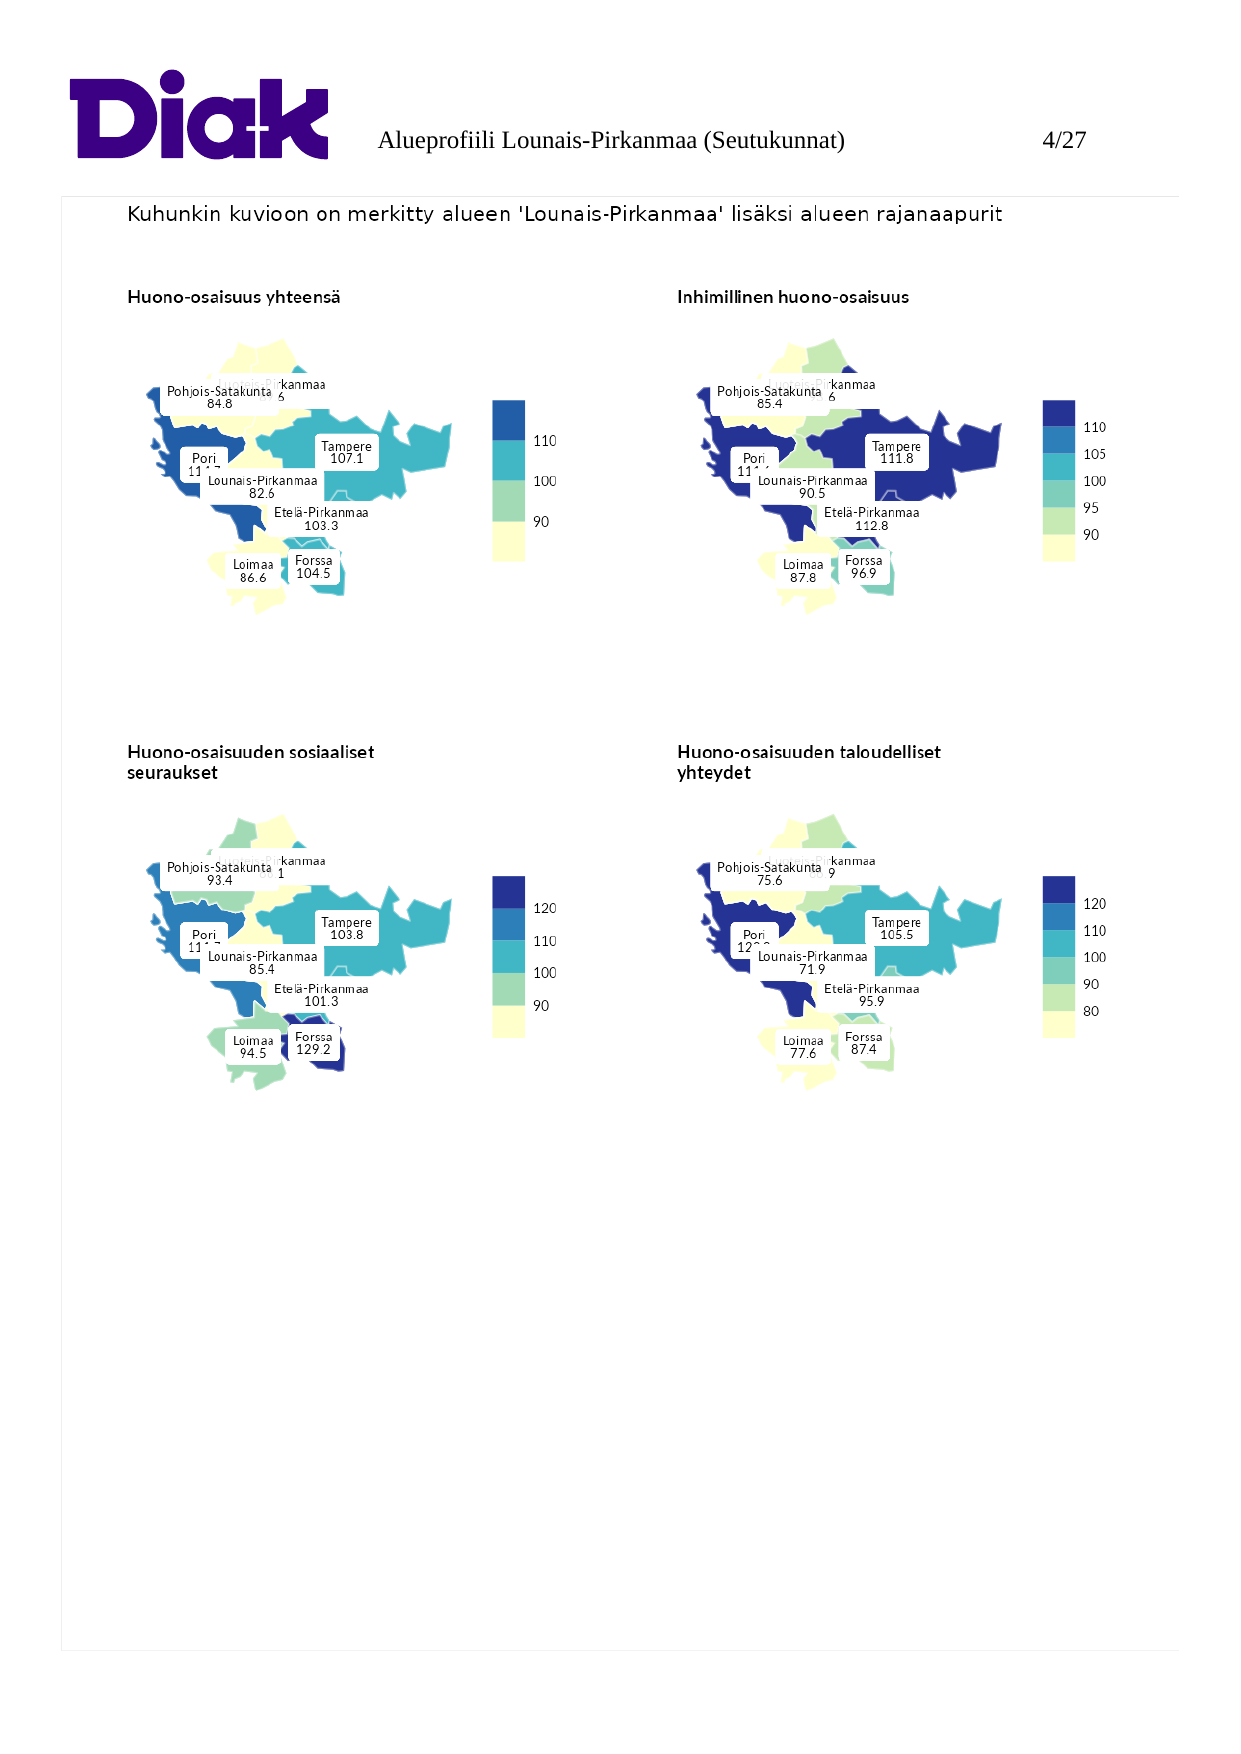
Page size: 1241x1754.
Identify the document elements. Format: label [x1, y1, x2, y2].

picture [61, 196, 1179, 1651]
